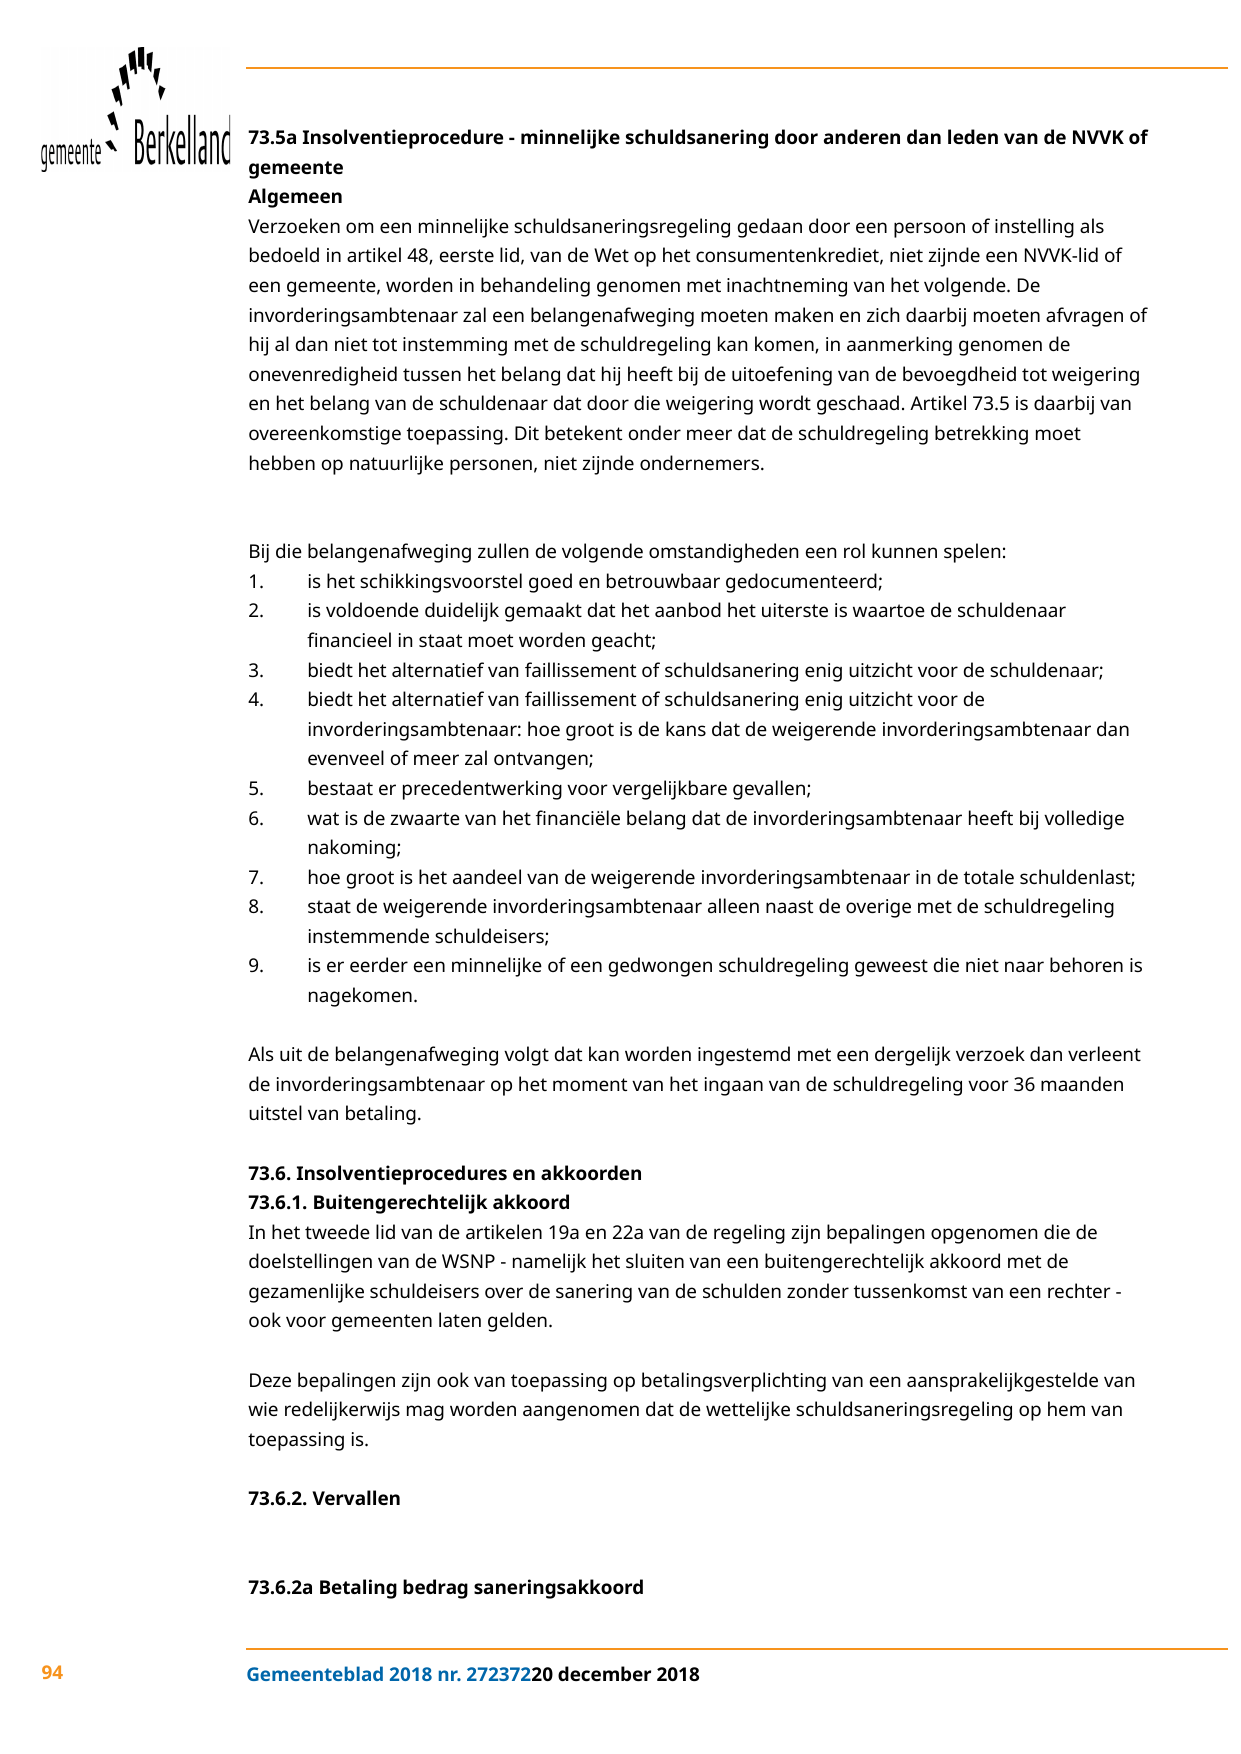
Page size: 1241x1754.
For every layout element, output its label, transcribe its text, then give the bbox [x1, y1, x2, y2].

list wat is de zwaarte van het financiële belang dat de invorderingsambtenaar heeft bij volledige nakoming; [248, 805, 1152, 860]
text 73.5a Insolventieprocedure - minnelijke schuldsanering door anderen dan leden van de NVVK of gemeente [248, 124, 1152, 180]
text Als uit de belangenafweging volgt dat kan worden ingestemd met een dergelijk verzoek dan verleent de invorderingsambtenaar op het moment van het ingaan van de schuldregeling voor 36 maanden uitstel van betaling. [248, 1041, 1152, 1126]
list hoe groot is het aandeel van de weigerende invorderingsambtenaar in de totale schuldenlast; [248, 864, 1152, 890]
text 73.6.1. Buitengerechtelijk akkoord [248, 1189, 1152, 1215]
list biedt het alternatief van faillissement of schuldsanering enig uitzicht voor de invorderingsambtenaar: hoe groot is de kans dat de weigerende invorderingsambtenaar dan evenveel of meer zal ontvangen; [248, 686, 1152, 771]
text In het tweede lid van de artikelen 19a en 22a van de regeling zijn bepalingen opgenomen die de doelstellingen van de WSNP - namelijk het sluiten van een buitengerechtelijk akkoord met de gezamenlijke schuldeisers over de sanering van de schulden zonder tussenkomst van een rechter - ook voor gemeenten laten gelden. [248, 1219, 1152, 1333]
text 73.6. Insolventieprocedures en akkoorden [248, 1160, 1152, 1186]
text 73.6.2. Vervallen [248, 1485, 1152, 1511]
list is er eerder een minnelijke of een gedwongen schuldregeling geweest die niet naar behoren is nagekomen. [248, 953, 1152, 1008]
text Algemeen [248, 183, 1152, 209]
text Bij die belangenafweging zullen de volgende omstandigheden een rol kunnen spelen: [248, 538, 1152, 564]
text Verzoeken om een minnelijke schuldsaneringsregeling gedaan door een persoon of instelling als bedoeld in artikel 48, eerste lid, van de Wet op het consumentenkrediet, niet zijnde een NVVK-lid of een gemeente, worden in behandeling genomen met inachtneming van het volgende. De invorderingsambtenaar zal een belangenafweging moeten maken en zich daarbij moeten afvragen of hij al dan niet tot instemming met de schuldregeling kan komen, in aanmerking genomen de onevenredigheid tussen het belang dat hij heeft bij de uitoefening van de bevoegdheid tot weigering en het belang van de schuldenaar dat door die weigering wordt geschaad. Artikel 73.5 is daarbij van overeenkomstige toepassing. Dit betekent onder meer dat de schuldregeling betrekking moet hebben op natuurlijke personen, niet zijnde ondernemers. [248, 213, 1152, 476]
list is voldoende duidelijk gemaakt dat het aanbod het uiterste is waartoe de schuldenaar financieel in staat moet worden geacht; [248, 598, 1152, 653]
list is het schikkingsvoorstel goed en betrouwbaar gedocumenteerd; [248, 568, 1152, 594]
text Deze bepalingen zijn ook van toepassing op betalingsverplichting van een aansprakelijkgestelde van wie redelijkerwijs mag worden aangenomen dat de wettelijke schuldsaneringsregeling op hem van toepassing is. [248, 1367, 1152, 1452]
list biedt het alternatief van faillissement of schuldsanering enig uitzicht voor de schuldenaar; [248, 657, 1152, 683]
list bestaat er precedentwerking voor vergelijkbare gevallen; [248, 775, 1152, 801]
picture [41, 47, 231, 172]
text 73.6.2a Betaling bedrag saneringsakkoord [248, 1574, 1152, 1600]
list staat de weigerende invorderingsambtenaar alleen naast de overige met de schuldregeling instemmende schuldeisers; [248, 893, 1152, 949]
